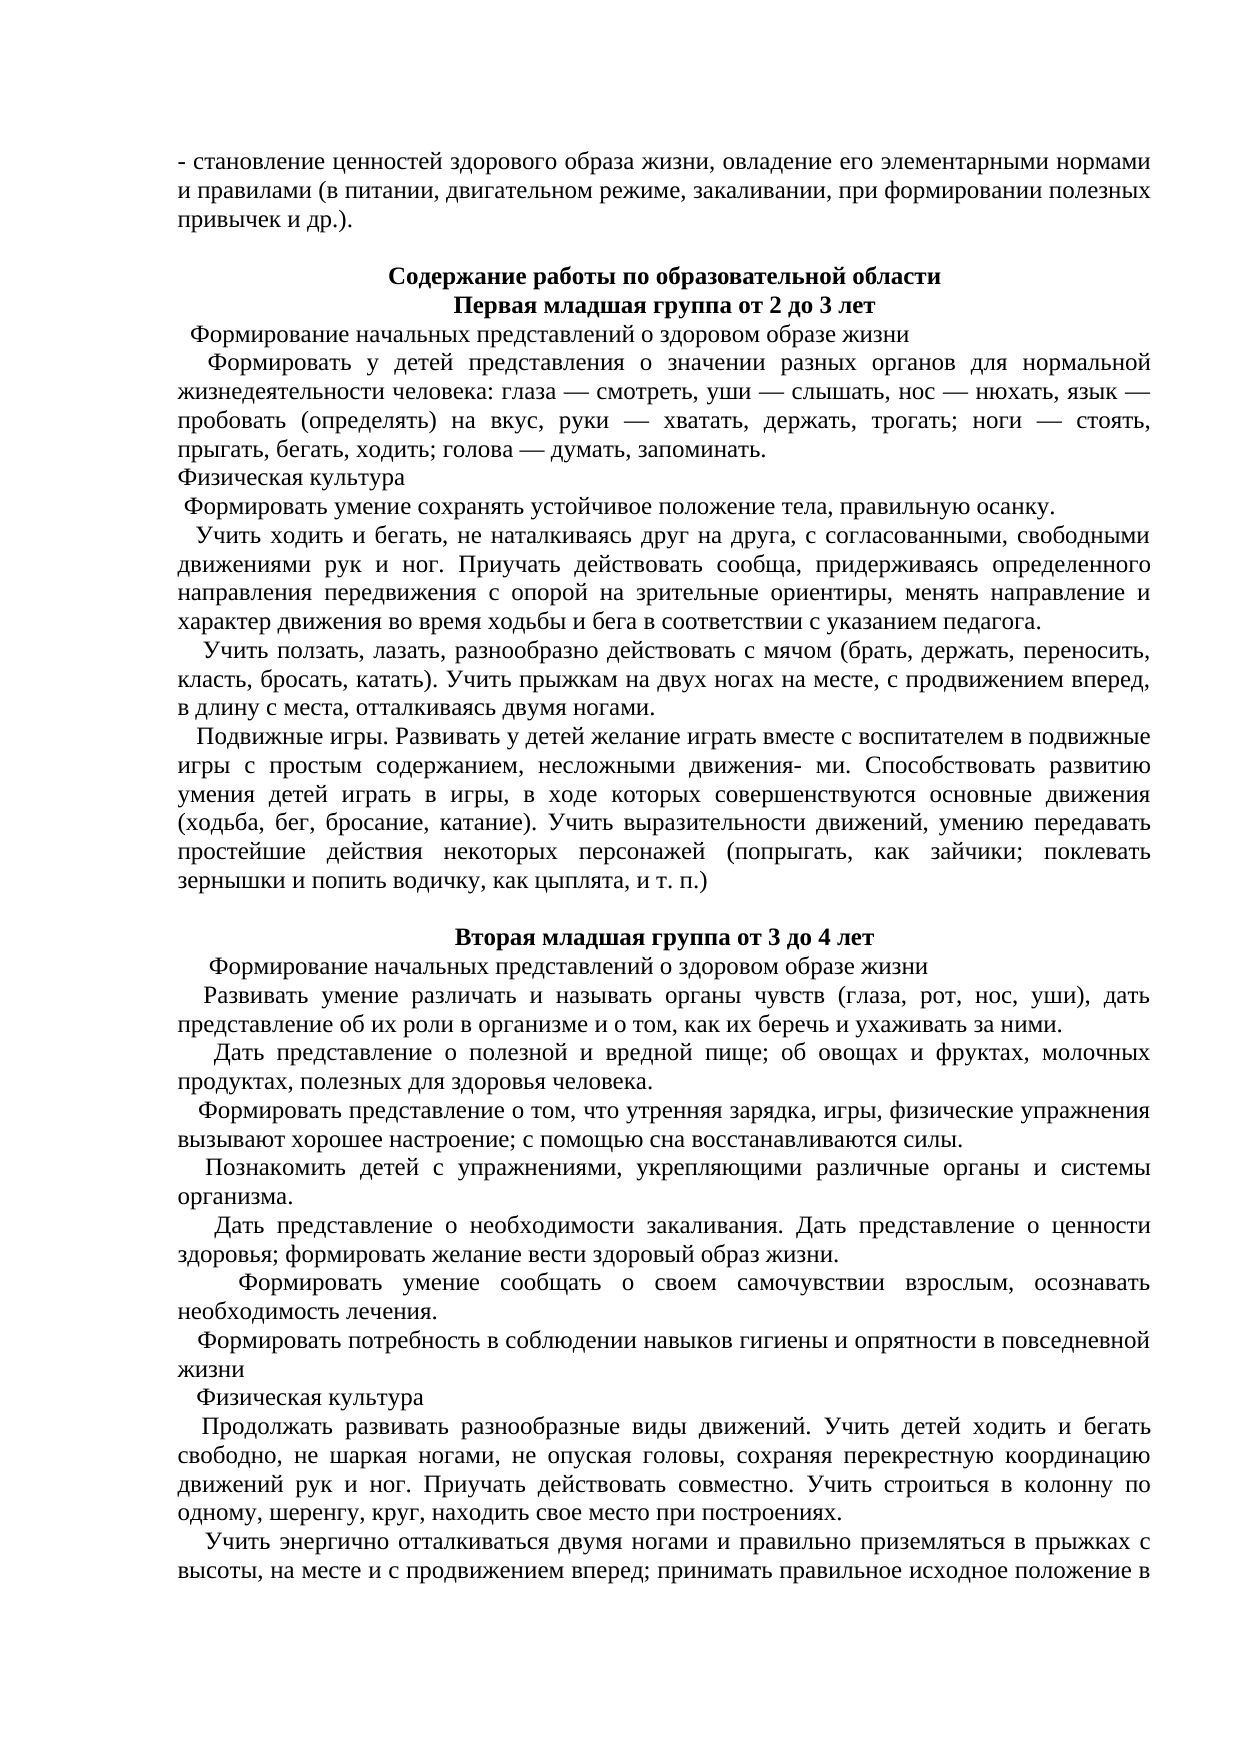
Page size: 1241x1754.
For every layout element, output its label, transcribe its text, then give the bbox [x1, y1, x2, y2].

text Познакомить детей с упражнениями, укрепляющими различные органы и системы организма. [177, 1152, 1152, 1210]
text Формировать представление о том, что утренняя зарядка, игры, физические упражнения вызывают хорошее настроение; с помощью сна восстанавливаются силы. [177, 1095, 1152, 1152]
text Физическая культура [177, 462, 1152, 491]
text Формировать умение сообщать о своем самочувствии взрослым, осознавать необходимость лечения. [177, 1267, 1152, 1325]
text Дать представление о полезной и вредной пище; об овощах и фруктах, молочных продуктах, полезных для здоровья человека. [177, 1037, 1152, 1095]
text Формировать у детей представления о значении разных органов для нормальной жизнедеятельности человека: глаза — смотреть, уши — слышать, нос — нюхать, язык — пробовать (определять) на вкус, руки — хватать, держать, трогать; ноги — стоять, прыгать, бегать, ходить; голова — думать, запоминать. [177, 347, 1152, 462]
text Первая младшая группа от 2 до 3 лет [177, 290, 1152, 319]
text Учить ходить и бегать, не наталкиваясь друг на друга, с согласованными, свободными движениями рук и ног. Приучать действовать сообща, придерживаясь определенного направления передвижения с опорой на зрительные ориентиры, менять направление и характер движения во время ходьбы и бега в соответствии с указанием педагога. [177, 520, 1152, 635]
text Учить энергично отталкиваться двумя ногами и правильно приземляться в прыжках с высоты, на месте и с продвижением вперед; принимать правильное исходное положение в [177, 1526, 1152, 1584]
text Формировать умение сохранять устойчивое положение тела, правильную осанку. [177, 491, 1152, 520]
text Формирование начальных представлений о здоровом образе жизни [177, 951, 1152, 980]
text Вторая младшая группа от 3 до 4 лет [177, 922, 1152, 951]
text Учить ползать, лазать, разнообразно действовать с мячом (брать, держать, переносить, класть, бросать, катать). Учить прыжкам на двух ногах на месте, с продвижением вперед, в длину с места, отталкиваясь двумя ногами. [177, 635, 1152, 721]
text Формировать потребность в соблюдении навыков гигиены и опрятности в повседневной жизни [177, 1325, 1152, 1382]
text Развивать умение различать и называть органы чувств (глаза, рот, нос, уши), дать представление об их роли в организме и о том, как их беречь и ухаживать за ними. [177, 980, 1152, 1037]
text Подвижные игры. Развивать у детей желание играть вместе с воспитателем в подвижные игры с простым содержанием, несложными движения- ми. Способствовать развитию умения детей играть в игры, в ходе которых совершенствуются основные движения (ходьба, бег, бросание, катание). Учить выразительности движений, умению передавать простейшие действия некоторых пepcoнажей (попрыгать, как зайчики; поклевать зернышки и попить водичку, как цыплята, и т. п.) [177, 721, 1152, 894]
text Дать представление о необходимости закаливания. Дать представление о ценности здоровья; формировать желание вести здоровый образ жизни. [177, 1210, 1152, 1267]
text Содержание работы по образовательной области [177, 261, 1152, 290]
text Физическая культура [177, 1382, 1152, 1411]
text - становление ценностей здорового образа жизни, овладение его элементарными нормами и правилами (в питании, двигательном режиме, закаливании, при формировании полезных привычек и др.). [177, 146, 1152, 232]
text Формирование начальных представлений о здоровом образе жизни [177, 319, 1152, 347]
text Продолжать развивать разнообразные виды движений. Учить детей ходить и бегать свободно, не шаркая ногами, не опуская головы, сохраняя перекрестную координацию движений рук и ног. Приучать действовать совместно. Учить строиться в колонну по одному, шеренгу, круг, находить свое место при построениях. [177, 1411, 1152, 1526]
